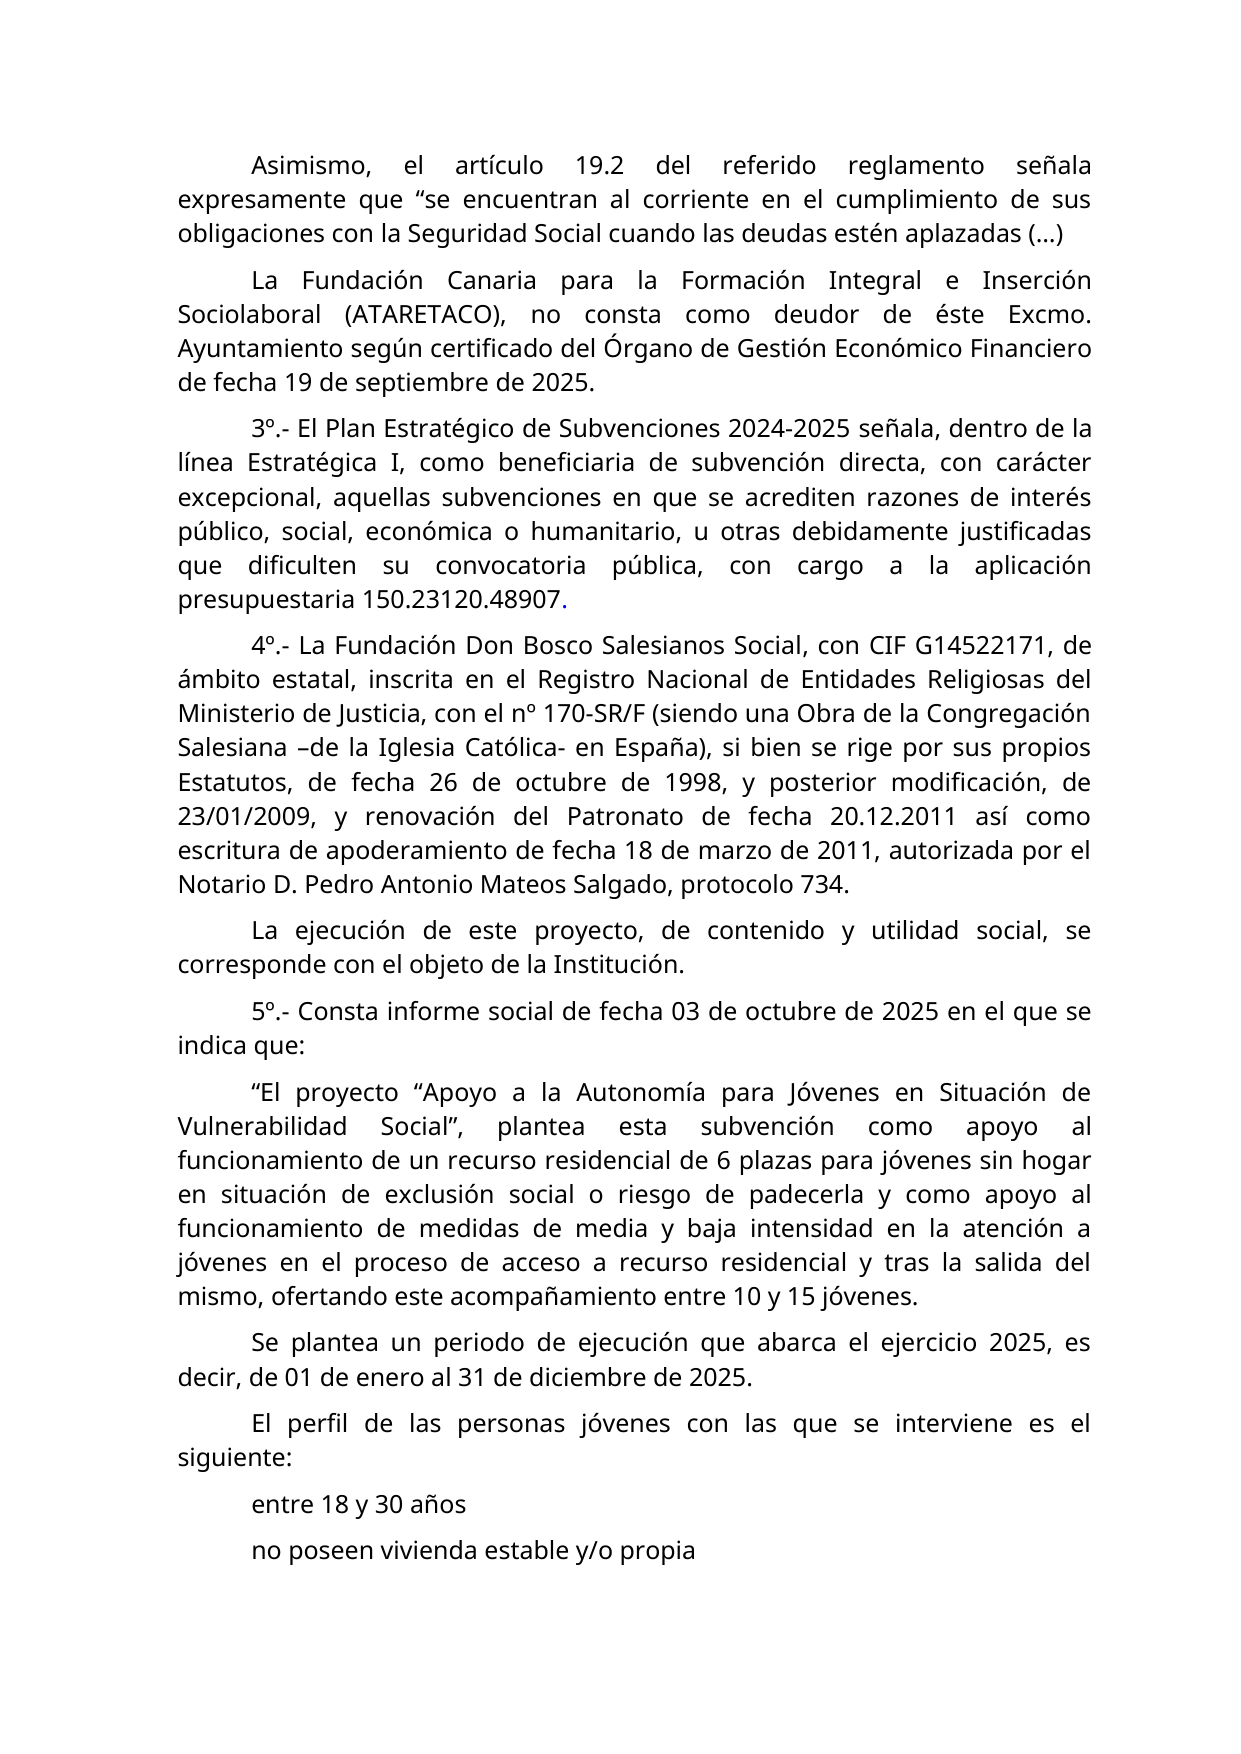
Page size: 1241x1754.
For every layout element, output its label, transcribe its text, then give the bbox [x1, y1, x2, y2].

text La Fundación Canaria para la Formación Integral e Inserción Sociolaboral (ATARETACO), no consta como deudor de éste Excmo. Ayuntamiento según certificado del Órgano de Gestión Económico Financiero de fecha 19 de septiembre de 2025. [177, 262, 1093, 398]
text El perfil de las personas jóvenes con las que se interviene es el siguiente: [177, 1406, 1093, 1474]
text “El proyecto “Apoyo a la Autonomía para Jóvenes en Situación de Vulnerabilidad Social”, plantea esta subvención como apoyo al funcionamiento de un recurso residencial de 6 plazas para jóvenes sin hogar en situación de exclusión social o riesgo de padecerla y como apoyo al funcionamiento de medidas de media y baja intensidad en la atención a jóvenes en el proceso de acceso a recurso residencial y tras la salida del mismo, ofertando este acompañamiento entre 10 y 15 jóvenes. [177, 1074, 1093, 1313]
text entre 18 y 30 años [177, 1486, 1093, 1520]
text no poseen vivienda estable y/o propia [177, 1533, 1093, 1567]
subtitle La ejecución de este proyecto, de contenido y utilidad social, se corresponde con el objeto de la Institución. [177, 913, 1093, 981]
text 3º.- El Plan Estratégico de Subvenciones 2024-2025 señala, dentro de la línea Estratégica I, como beneficiaria de subvención directa, con carácter excepcional, aquellas subvenciones en que se acrediten razones de interés público, social, económica o humanitario, u otras debidamente justificadas que dificulten su convocatoria pública, con cargo a la aplicación presupuestaria 150.23120.48907. [177, 411, 1093, 615]
subtitle 4º.- La Fundación Don Bosco Salesianos Social, con CIF G14522171, de ámbito estatal, inscrita en el Registro Nacional de Entidades Religiosas del Ministerio de Justicia, con el nº 170-SR/F (siendo una Obra de la Congregación Salesiana –de la Iglesia Católica- en España), si bien se rige por sus propios Estatutos, de fecha 26 de octubre de 1998, y posterior modificación, de 23/01/2009, y renovación del Patronato de fecha 20.12.2011 así como escritura de apoderamiento de fecha 18 de marzo de 2011, autorizada por el Notario D. Pedro Antonio Mateos Salgado, protocolo 734. [177, 628, 1093, 900]
text Se plantea un periodo de ejecución que abarca el ejercicio 2025, es decir, de 01 de enero al 31 de diciembre de 2025. [177, 1325, 1093, 1393]
text Asimismo, el artículo 19.2 del referido reglamento señala expresamente que “se encuentran al corriente en el cumplimiento de sus obligaciones con la Seguridad Social cuando las deudas estén aplazadas (…) [177, 148, 1093, 250]
text 5º.- Consta informe social de fecha 03 de octubre de 2025 en el que se indica que: [177, 993, 1093, 1062]
